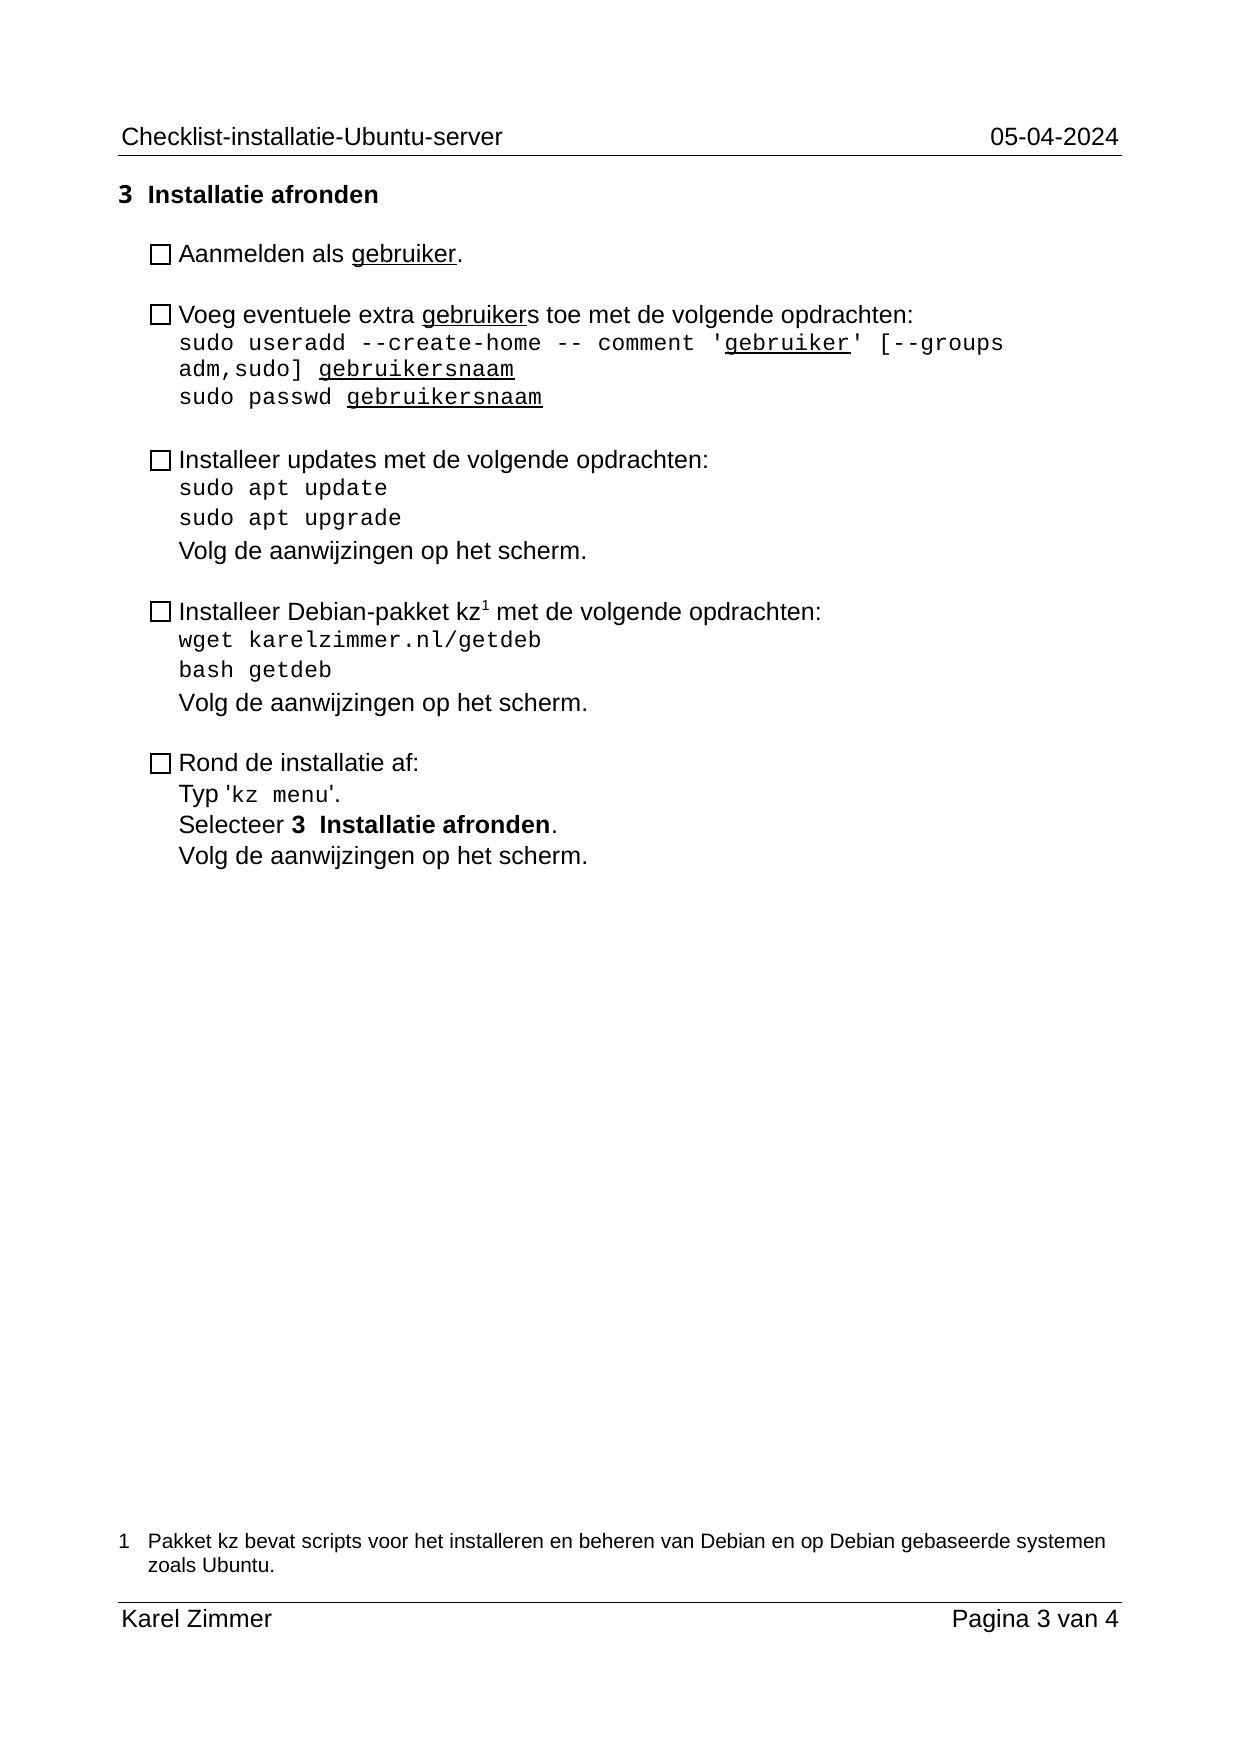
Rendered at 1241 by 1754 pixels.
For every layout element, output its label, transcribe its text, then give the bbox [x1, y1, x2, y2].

table_cell [142, 536, 177, 566]
table_cell [118, 269, 142, 300]
table_cell Volg de aanwijzingen op het scherm. [177, 841, 1122, 871]
table_cell [118, 841, 142, 871]
table_cell [177, 269, 1122, 300]
table_cell Voeg eventuele extra gebruikers toe met de volgende opdrachten: [177, 300, 1122, 330]
table_cell [142, 627, 177, 657]
table_cell [142, 415, 177, 445]
table_cell [177, 718, 1122, 748]
table_cell [118, 506, 142, 536]
table_cell [118, 597, 142, 627]
table_cell Volg de aanwijzingen op het scherm. [177, 536, 1122, 566]
table_cell bash getdeb [177, 657, 1122, 687]
table_cell sudo passwd gebruikersnaam [177, 384, 1122, 415]
table_cell sudo apt update [177, 475, 1122, 506]
table_cell Installeer Debian-pakket kz met de volgende opdrachten: [177, 597, 1122, 627]
table_cell [142, 841, 177, 871]
table_header [142, 239, 177, 269]
table_cell [118, 536, 142, 566]
table_cell [142, 688, 177, 718]
table_cell Typ 'kz menu'. [177, 779, 1122, 810]
table_cell Selecteer 3 Installatie afronden. [177, 810, 1122, 841]
table_cell [142, 718, 177, 748]
table_cell [142, 300, 177, 330]
table_cell [118, 810, 142, 841]
table_cell [142, 779, 177, 810]
table_cell [118, 657, 142, 687]
table_cell [142, 475, 177, 506]
table_cell [118, 688, 142, 718]
table_cell sudo apt upgrade [177, 506, 1122, 536]
table_cell sudo useradd --create-home -- comment 'gebruiker' [--groups adm,sudo] gebruikersnaam [177, 330, 1122, 384]
table_cell Installeer updates met de volgende opdrachten: [177, 445, 1122, 475]
table_cell wget karelzimmer.nl/getdeb [177, 627, 1122, 657]
table_cell [142, 566, 177, 597]
table_cell [142, 748, 177, 778]
table_cell [118, 779, 142, 810]
table_cell [177, 415, 1122, 445]
table_cell [142, 597, 177, 627]
table_cell [118, 330, 142, 384]
table_cell [142, 506, 177, 536]
table_cell [118, 748, 142, 778]
table_cell [118, 384, 142, 415]
table_cell [118, 445, 142, 475]
list Installatie afronden [118, 177, 1122, 211]
table_cell [118, 627, 142, 657]
table_cell [118, 718, 142, 748]
table_cell [142, 810, 177, 841]
table_cell Rond de installatie af: [177, 748, 1122, 778]
table_cell [118, 475, 142, 506]
table_header [118, 239, 142, 269]
table_header Aanmelden als gebruiker. [177, 239, 1122, 269]
table_cell [142, 269, 177, 300]
table_cell [142, 384, 177, 415]
table_cell Volg de aanwijzingen op het scherm. [177, 688, 1122, 718]
table_cell [142, 330, 177, 384]
table_cell [118, 300, 142, 330]
table_cell [118, 566, 142, 597]
table_cell [142, 445, 177, 475]
table_cell [177, 566, 1122, 597]
table_cell [142, 657, 177, 687]
table_cell [118, 415, 142, 445]
